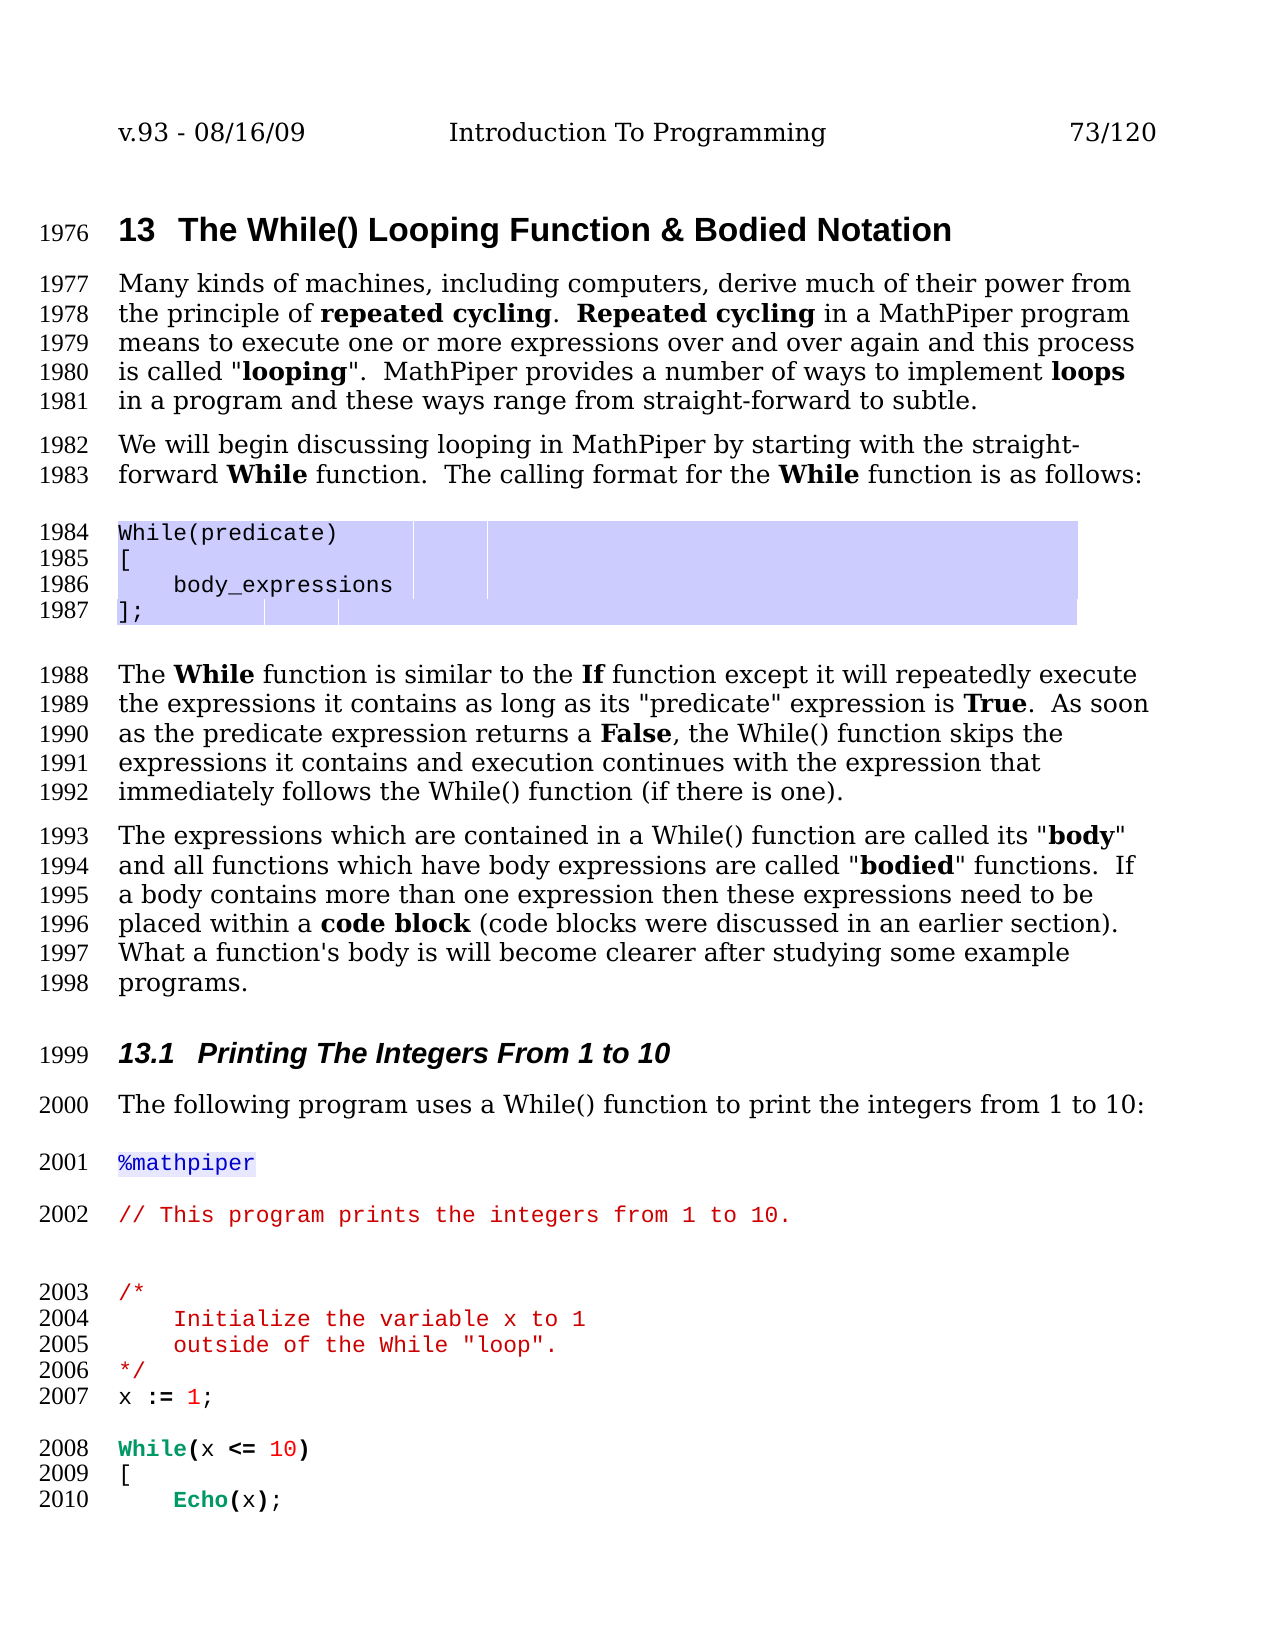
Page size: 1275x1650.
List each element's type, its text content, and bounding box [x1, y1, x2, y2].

subtitle Printing The Integers From 1 to 10 [118, 1036, 1157, 1069]
text %mathpiper [118, 1152, 1157, 1177]
text Initialize the variable x to 1 [118, 1307, 1157, 1333]
text Many kinds of machines, including computers, derive much of their power from the principle of repeated cycling. Repeated cycling in a MathPiper program means to execute one or more expressions over and over again and this process is called "looping". MathPiper provides a number of ways to implement loops in a program and these ways range from straight-forward to subtle. [118, 269, 1157, 416]
text [ [118, 1463, 1157, 1489]
text outside of the While "loop". [118, 1333, 1157, 1359]
text Echo(x); [118, 1489, 1157, 1515]
text ]; [117, 599, 1157, 625]
text [ [118, 547, 1157, 573]
text While(x <= 10) [118, 1437, 1157, 1463]
text The While function is similar to the If function except it will repeatedly execute the expressions it contains as long as its "predicate" expression is True. As soon as the predicate expression returns a False, the While() function skips the expressions it contains and execution continues with the expression that immediately follows the While() function (if there is one). [118, 660, 1157, 806]
text */ [118, 1359, 1157, 1385]
text x := 1; [118, 1385, 1157, 1411]
subtitle The While() Looping Function & Bodied Notation [118, 210, 1157, 248]
text While(predicate) [118, 521, 1157, 547]
text /* [118, 1281, 1157, 1307]
text body_expressions [118, 573, 1157, 599]
text // This program prints the integers from 1 to 10. [118, 1203, 1157, 1229]
text The following program uses a While() function to print the integers from 1 to 10: [118, 1090, 1157, 1119]
text The expressions which are contained in a While() function are called its "body" and all functions which have body expressions are called "bodied" functions. If a body contains more than one expression then these expressions need to be placed within a code block (code blocks were discussed in an earlier section). What a function's body is will become clearer after studying some example programs. [118, 821, 1157, 997]
text We will begin discussing looping in MathPiper by starting with the straight-forward While function. The calling format for the While function is as follows: [118, 431, 1157, 489]
